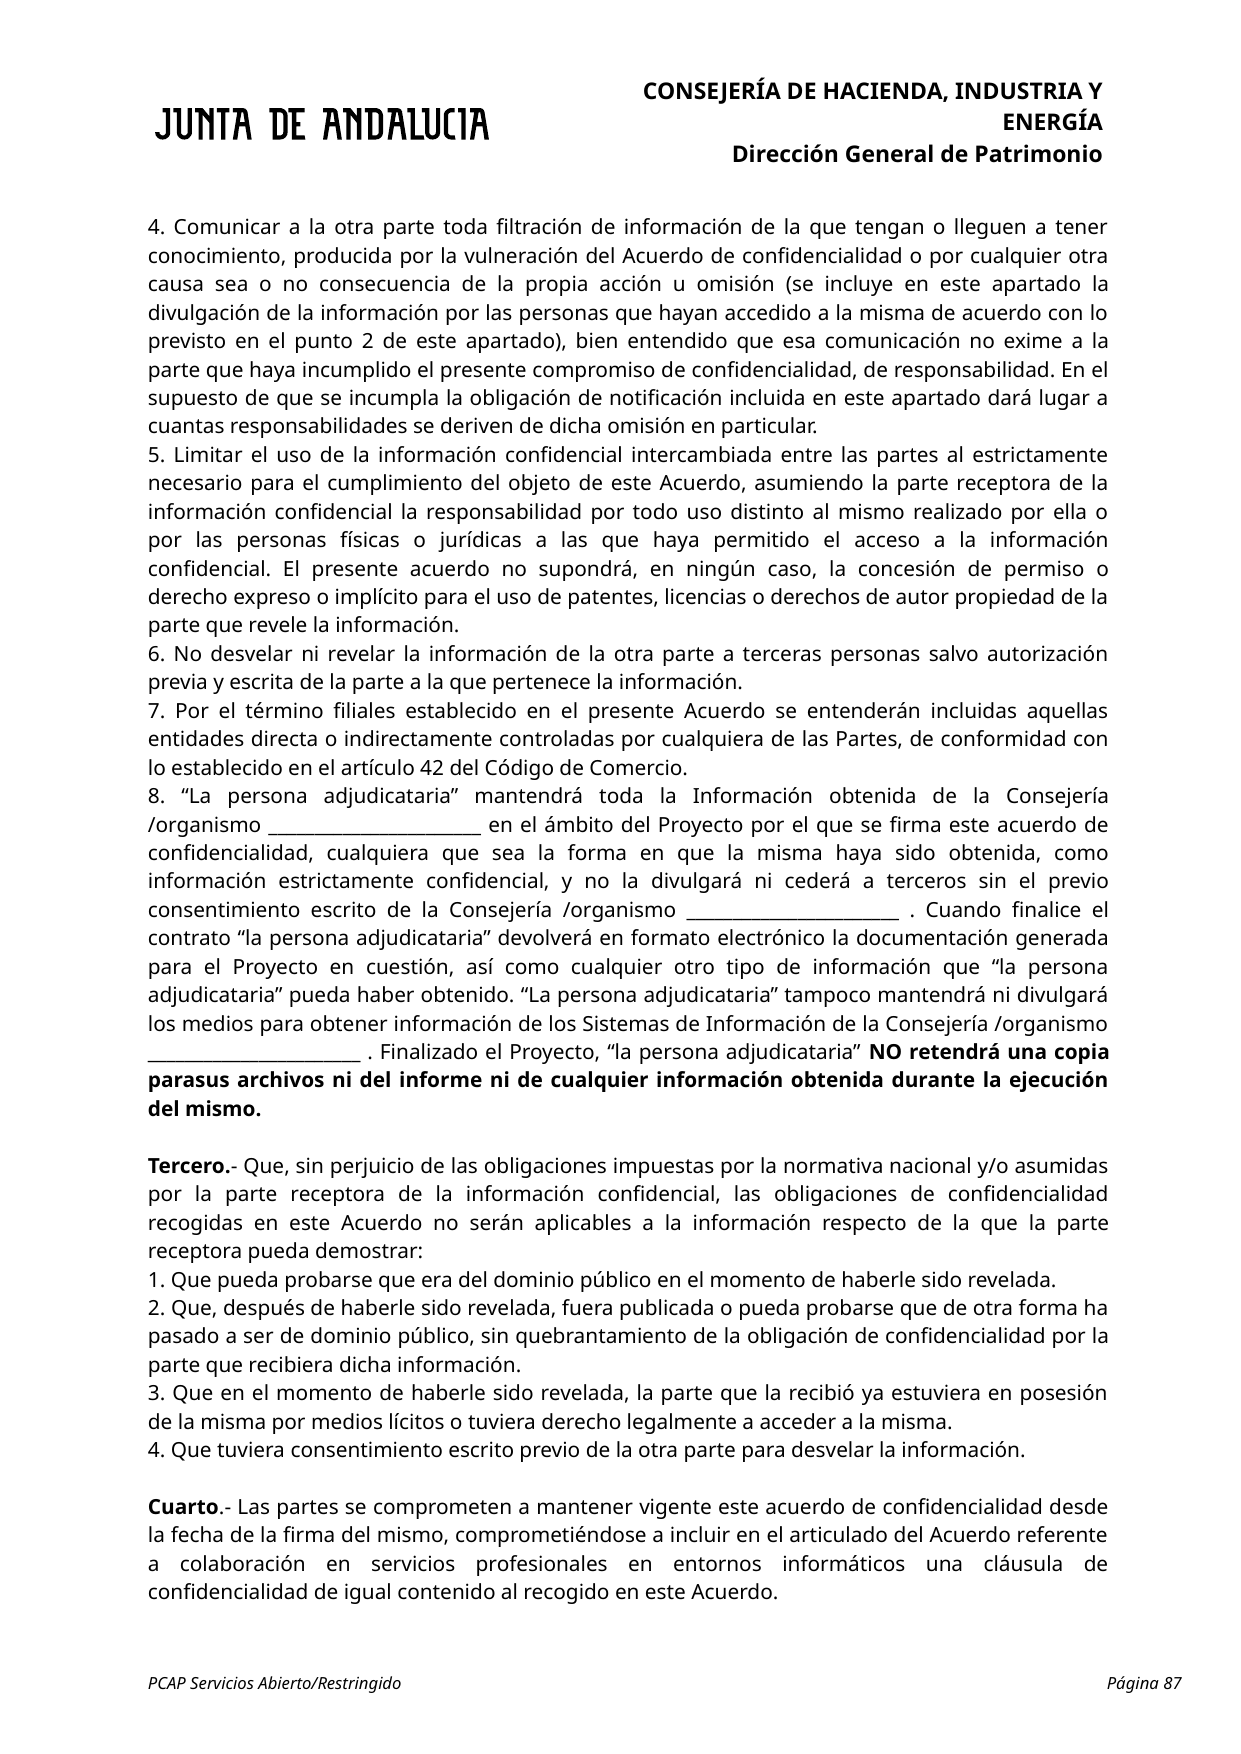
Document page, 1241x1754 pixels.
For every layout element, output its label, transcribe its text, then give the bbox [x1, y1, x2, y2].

text 8. “La persona adjudicataria” mantendrá toda la Información obtenida de la Consejería /organismo _______________________ en el ámbito del Proyecto por el que se firma este acuerdo de confidencialidad, cualquiera que sea la forma en que la misma haya sido obtenida, como información estrictamente confidencial, y no la divulgará ni cederá a terceros sin el previo consentimiento escrito de la Consejería /organismo _______________________ . Cuando finalice el contrato “la persona adjudicataria” devolverá en formato electrónico la documentación generada para el Proyecto en cuestión, así como cualquier otro tipo de información que “la persona adjudicataria” pueda haber obtenido. “La persona adjudicataria” tampoco mantendrá ni divulgará los medios para obtener información de los Sistemas de Información de la Consejería /organismo _______________________ . Finalizado el Proyecto, “la persona adjudicataria” NO retendrá una copia parasus archivos ni del informe ni de cualquier información obtenida durante la ejecución del mismo. [148, 781, 1110, 1122]
text 1. Que pueda probarse que era del dominio público en el momento de haberle sido revelada. [148, 1265, 1110, 1293]
text 3. Que en el momento de haberle sido revelada, la parte que la recibió ya estuviera en posesión de la misma por medios lícitos o tuviera derecho legalmente a acceder a la misma. [148, 1378, 1110, 1435]
text 2. Que, después de haberle sido revelada, fuera publicada o pueda probarse que de otra forma ha pasado a ser de dominio público, sin quebrantamiento de la obligación de confidencialidad por la parte que recibiera dicha información. [148, 1293, 1110, 1378]
text 6. No desvelar ni revelar la información de la otra parte a terceras personas salvo autorización previa y escrita de la parte a la que pertenece la información. [148, 639, 1110, 696]
text Cuarto.- Las partes se comprometen a mantener vigente este acuerdo de confidencialidad desde la fecha de la firma del mismo, comprometiéndose a incluir en el articulado del Acuerdo referente a colaboración en servicios profesionales en entornos informáticos una cláusula de confidencialidad de igual contenido al recogido en este Acuerdo. [148, 1492, 1110, 1606]
text 4. Comunicar a la otra parte toda filtración de información de la que tengan o lleguen a tener conocimiento, producida por la vulneración del Acuerdo de confidencialidad o por cualquier otra causa sea o no consecuencia de la propia acción u omisión (se incluye en este apartado la divulgación de la información por las personas que hayan accedido a la misma de acuerdo con lo previsto en el punto 2 de este apartado), bien entendido que esa comunicación no exime a la parte que haya incumplido el presente compromiso de confidencialidad, de responsabilidad. En el supuesto de que se incumpla la obligación de notificación incluida en este apartado dará lugar a cuantas responsabilidades se deriven de dicha omisión en particular. [148, 212, 1110, 440]
text 5. Limitar el uso de la información confidencial intercambiada entre las partes al estrictamente necesario para el cumplimiento del objeto de este Acuerdo, asumiendo la parte receptora de la información confidencial la responsabilidad por todo uso distinto al mismo realizado por ella o por las personas físicas o jurídicas a las que haya permitido el acceso a la información confidencial. El presente acuerdo no supondrá, en ningún caso, la concesión de permiso o derecho expreso o implícito para el uso de patentes, licencias o derechos de autor propiedad de la parte que revele la información. [148, 440, 1110, 639]
text 4. Que tuviera consentimiento escrito previo de la otra parte para desvelar la información. [148, 1435, 1110, 1464]
text 7. Por el término filiales establecido en el presente Acuerdo se entenderán incluidas aquellas entidades directa o indirectamente controladas por cualquiera de las Partes, de conformidad con lo establecido en el artículo 42 del Código de Comercio. [148, 696, 1110, 781]
text Tercero.- Que, sin perjuicio de las obligaciones impuestas por la normativa nacional y/o asumidas por la parte receptora de la información confidencial, las obligaciones de confidencialidad recogidas en este Acuerdo no serán aplicables a la información respecto de la que la parte receptora pueda demostrar: [148, 1151, 1110, 1265]
